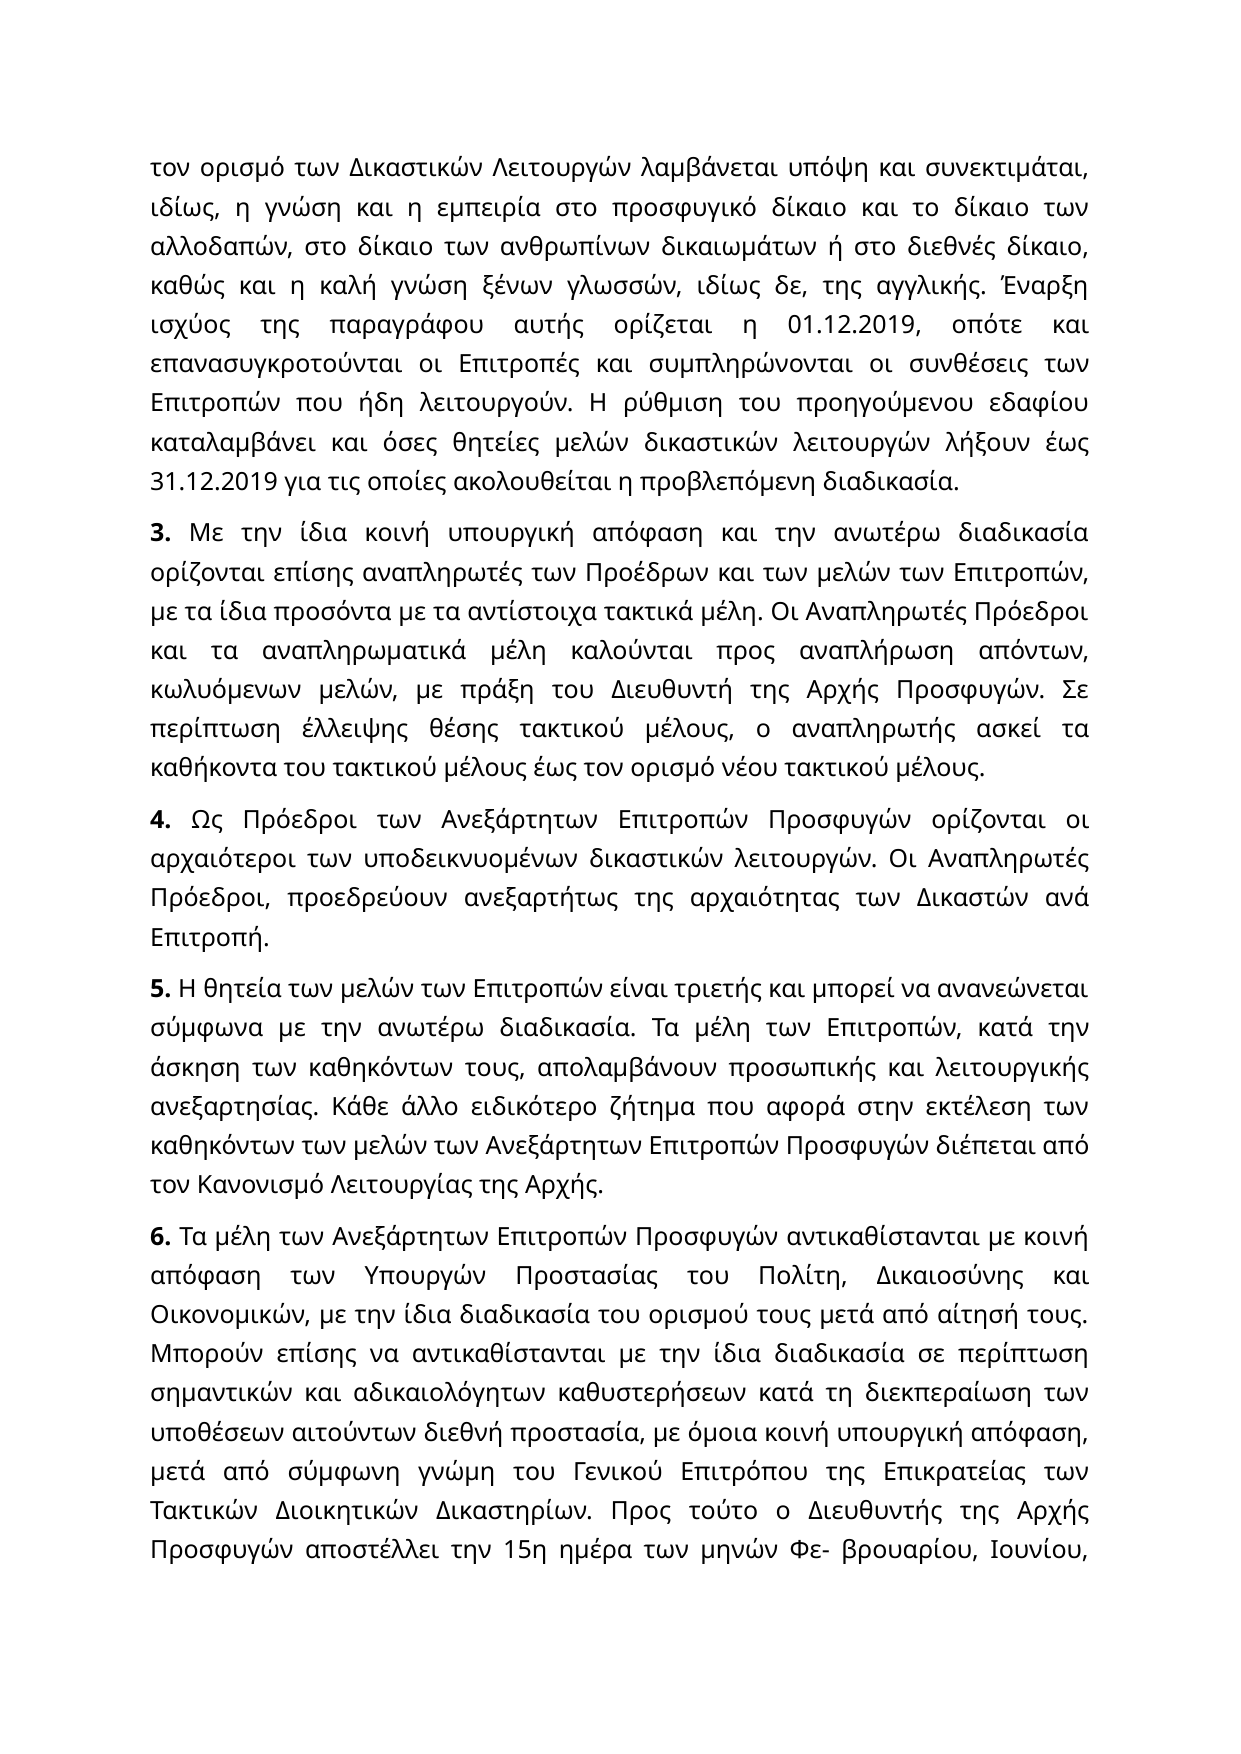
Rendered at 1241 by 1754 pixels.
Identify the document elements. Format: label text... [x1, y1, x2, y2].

text 6. Τα μέλη των Ανεξάρτητων Επιτροπών Προσφυγών αντικαθίστανται με κοινή απόφαση των Υπουργών Προστασίας του Πολίτη, Δικαιοσύνης και Οικονομικών, με την ίδια διαδικασία του ορισμού τους μετά από αίτησή τους. Μπορούν επίσης να αντικαθίστανται με την ίδια διαδικασία σε περίπτωση σημαντικών και αδικαιολόγητων καθυστερήσεων κατά τη διεκπεραίωση των υποθέσεων αιτούντων διεθνή προστασία, με όμοια κοινή υπουργική απόφαση, μετά από σύμφωνη γνώμη του Γενικού Επιτρόπου της Επικρατείας των Τακτικών Διοικητικών Δικαστηρίων. Προς τούτο ο Διευθυντής της Αρχής Προσφυγών αποστέλλει την 15η ημέρα των μηνών Φε- βρουαρίου, Ιουνίου, [150, 1218, 1090, 1566]
text 5. Η θητεία των μελών των Επιτροπών είναι τριετής και μπορεί να ανανεώνεται σύμφωνα με την ανωτέρω διαδικασία. Τα μέλη των Επιτροπών, κατά την άσκηση των καθηκόντων τους, απολαμβάνουν προσωπικής και λειτουργικής ανεξαρτησίας. Κάθε άλλο ειδικότερο ζήτημα που αφορά στην εκτέλεση των καθηκόντων των μελών των Ανεξάρτητων Επιτροπών Προσφυγών διέπεται από τον Κανονισμό Λειτουργίας της Αρχής. [150, 971, 1090, 1201]
text τον ορισμό των Δικαστικών Λειτουργών λαμβάνεται υπόψη και συνεκτιμάται, ιδίως, η γνώση και η εμπειρία στο προσφυγικό δίκαιο και το δίκαιο των αλλοδαπών, στο δίκαιο των ανθρωπίνων δικαιωμάτων ή στο διεθνές δίκαιο, καθώς και η καλή γνώση ξένων γλωσσών, ιδίως δε, της αγγλικής. Έναρξη ισχύος της παραγράφου αυτής ορίζεται η 01.12.2019, οπότε και επανασυγκροτούνται οι Επιτροπές και συμπληρώνονται οι συνθέσεις των Επιτροπών που ήδη λειτουργούν. Η ρύθμιση του προηγούμενου εδαφίου καταλαμβάνει και όσες θητείες μελών δικαστικών λειτουργών λήξουν έως 31.12.2019 για τις οποίες ακολουθείται η προβλεπόμενη διαδικασία. [150, 150, 1090, 497]
text 4. Ως Πρόεδροι των Ανεξάρτητων Επιτροπών Προσφυγών ορίζονται οι αρχαιότεροι των υποδεικνυομένων δικαστικών λειτουργών. Οι Αναπληρωτές Πρόεδροι, προεδρεύουν ανεξαρτήτως της αρχαιότητας των Δικαστών ανά Επιτροπή. [150, 802, 1090, 953]
text 3. Με την ίδια κοινή υπουργική απόφαση και την ανωτέρω διαδικασία ορίζονται επίσης αναπληρωτές των Προέδρων και των μελών των Επιτροπών, με τα ίδια προσόντα με τα αντίστοιχα τακτικά μέλη. Οι Αναπληρωτές Πρόεδροι και τα αναπληρωματικά μέλη καλούνται προς αναπλήρωση απόντων, κωλυόμενων μελών, με πράξη του Διευθυντή της Αρχής Προσφυγών. Σε περίπτωση έλλειψης θέσης τακτικού μέλους, ο αναπληρωτής ασκεί τα καθήκοντα του τακτικού μέλους έως τον ορισμό νέου τακτικού μέλους. [150, 515, 1090, 784]
